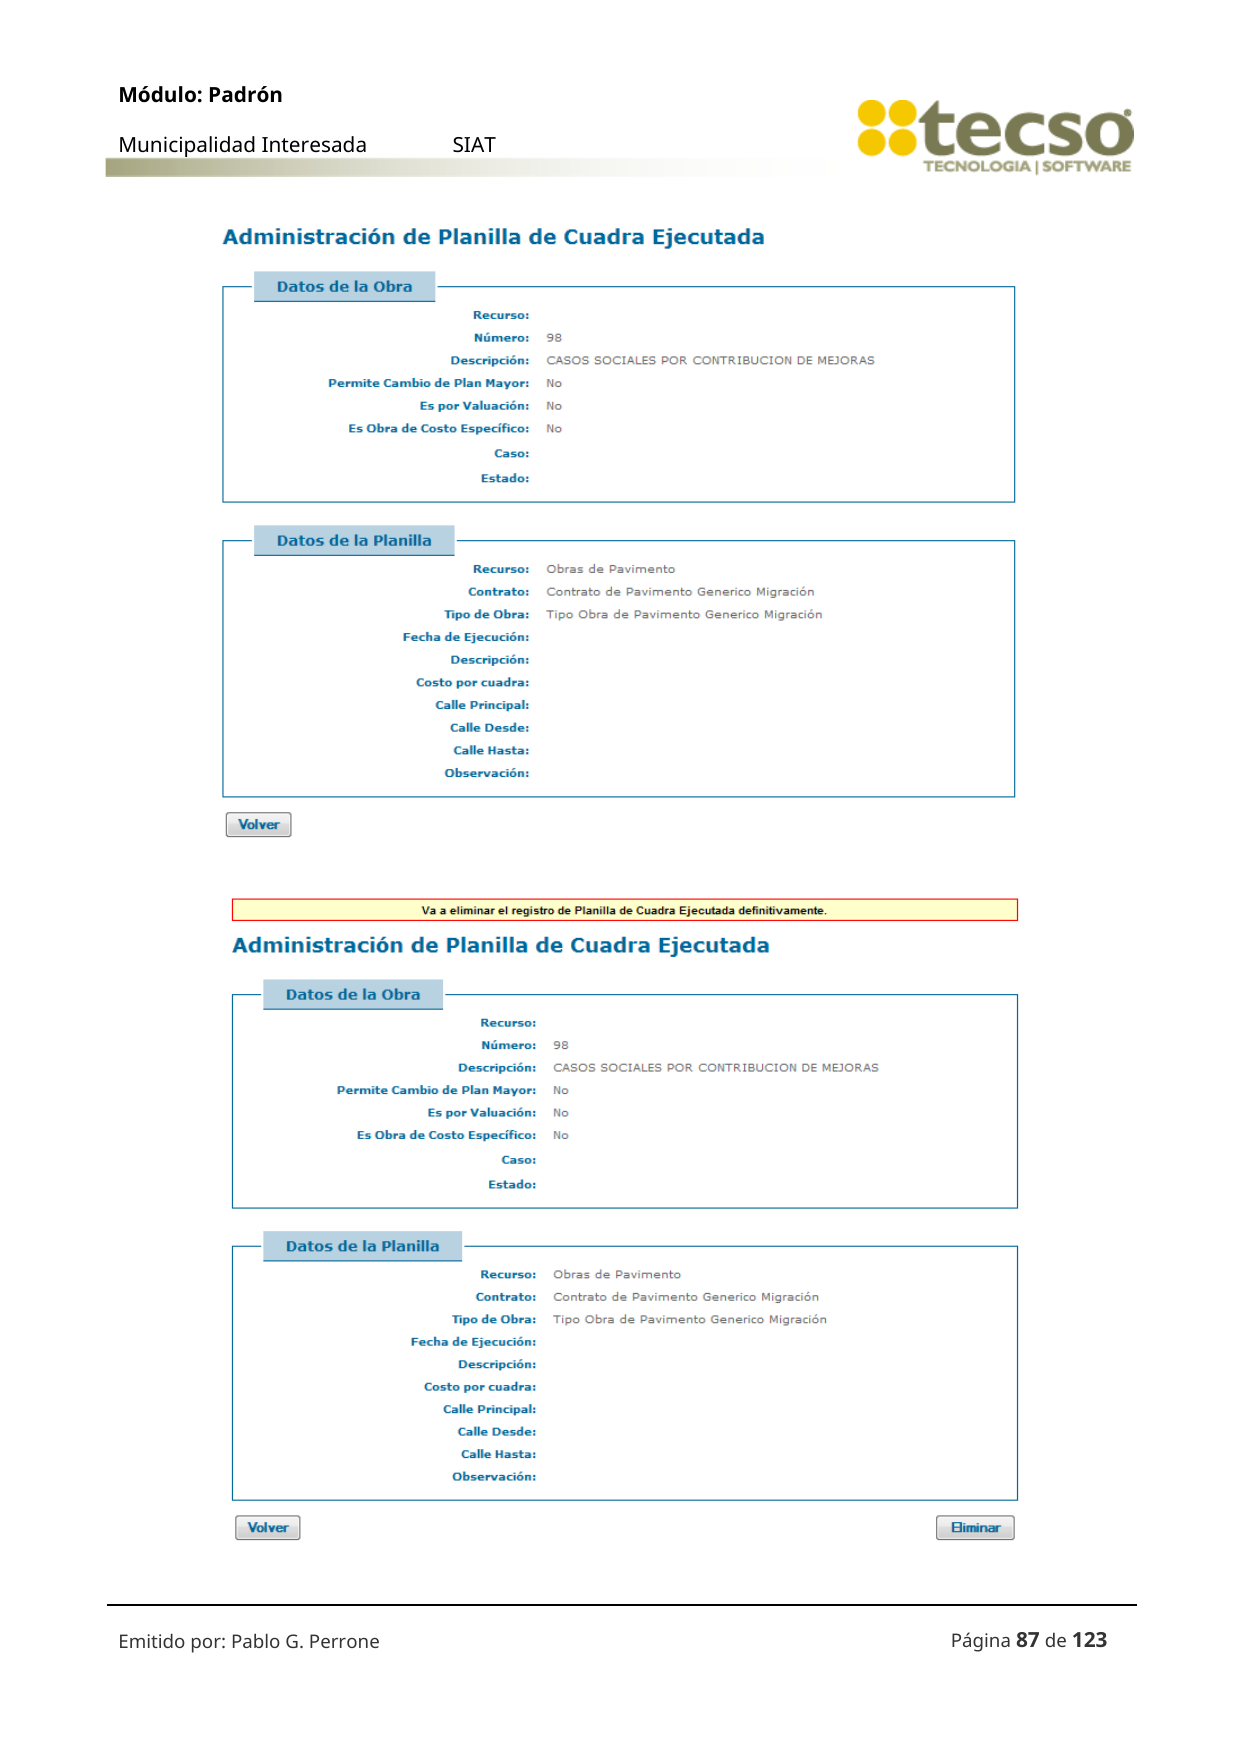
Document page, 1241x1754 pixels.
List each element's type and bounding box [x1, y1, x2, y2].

picture [210, 217, 1030, 844]
picture [214, 884, 1026, 1557]
picture [105, 100, 1134, 177]
